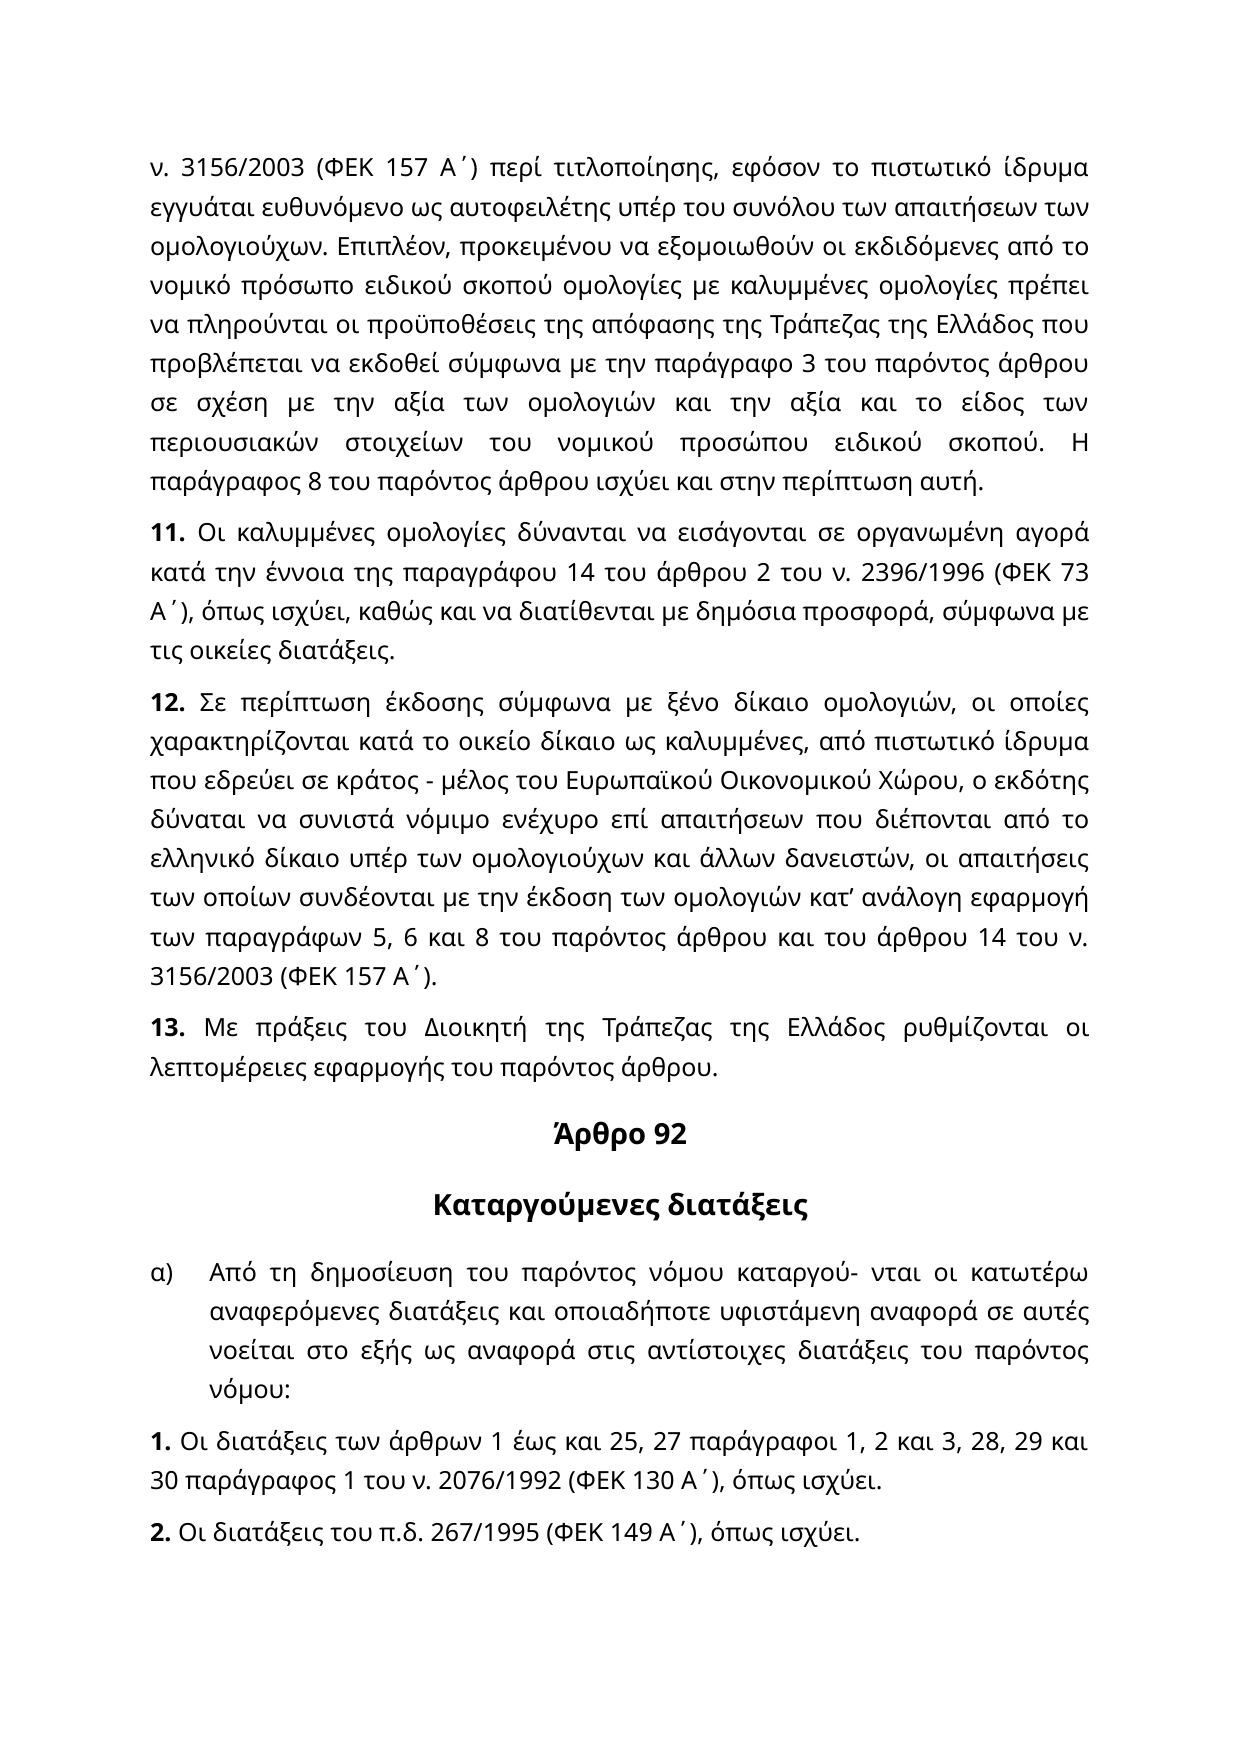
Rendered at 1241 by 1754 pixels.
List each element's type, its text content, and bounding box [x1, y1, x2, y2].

text 2. Οι διατάξεις του π.δ. 267/1995 (ΦΕΚ 149 Α΄), όπως ισχύει. [150, 1514, 1090, 1549]
text 11. Οι καλυμμένες ομολογίες δύνανται να εισάγονται σε οργανωμένη αγορά κατά την έννοια της παραγράφου 14 του άρθρου 2 του ν. 2396/1996 (ΦΕΚ 73 Α΄), όπως ισχύει, καθώς και να διατίθενται με δημόσια προσφορά, σύμφωνα με τις οικείες διατάξεις. [150, 515, 1090, 667]
text ν. 3156/2003 (ΦΕΚ 157 Α΄) περί τιτλοποίησης, εφόσον το πιστωτικό ίδρυμα εγγυάται ευθυνόμενο ως αυτοφειλέτης υπέρ του συνόλου των απαιτήσεων των ομολογιούχων. Επιπλέον, προκειμένου να εξομοιωθούν οι εκδιδόμενες από το νομικό πρόσωπο ειδικού σκοπού ομολογίες με καλυμμένες ομολογίες πρέπει να πληρούνται οι προϋποθέσεις της απόφασης της Τράπεζας της Ελλάδος που προβλέπεται να εκδοθεί σύμφωνα με την παράγραφο 3 του παρόντος άρθρου σε σχέση με την αξία των ομολογιών και την αξία και το είδος των περιουσιακών στοιχείων του νομικού προσώπου ειδικού σκοπού. Η παράγραφος 8 του παρόντος άρθρου ισχύει και στην περίπτωση αυτή. [150, 150, 1090, 497]
text 13. Με πράξεις του Διοικητή της Τράπεζας της Ελλάδος ρυθμίζονται οι λεπτομέρειες εφαρμογής του παρόντος άρθρου. [150, 1010, 1090, 1083]
text 12. Σε περίπτωση έκδοσης σύμφωνα με ξένο δίκαιο ομολογιών, οι οποίες χαρακτηρίζονται κατά το οικείο δίκαιο ως καλυμμένες, από πιστωτικό ίδρυμα που εδρεύει σε κράτος - μέλος του Ευρωπαϊκού Οικονομικού Χώρου, ο εκδότης δύναται να συνιστά νόμιμο ενέχυρο επί απαιτήσεων που διέπονται από το ελληνικό δίκαιο υπέρ των ομολογιούχων και άλλων δανειστών, οι απαιτήσεις των οποίων συνδέονται με την έκδοση των ομολογιών κατ’ ανάλογη εφαρμογή των παραγράφων 5, 6 και 8 του παρόντος άρθρου και του άρθρου 14 του ν. 3156/2003 (ΦΕΚ 157 Α΄). [150, 684, 1090, 992]
text 1. Οι διατάξεις των άρθρων 1 έως και 25, 27 παράγραφοι 1, 2 και 3, 28, 29 και 30 παράγραφος 1 του ν. 2076/1992 (ΦΕΚ 130 Α΄), όπως ισχύει. [150, 1424, 1090, 1497]
subtitle Άρθρο 92 [150, 1113, 1090, 1153]
list α) Από τη δημοσίευση του παρόντος νόμου καταργού- νται οι κατωτέρω αναφερόμενες διατάξεις και οποιαδήποτε υφιστάμενη αναφορά σε αυτές νοείται στο εξής ως αναφορά στις αντίστοιχες διατάξεις του παρόντος νόμου: [150, 1254, 1090, 1406]
subtitle Καταργούμενες διατάξεις [150, 1184, 1090, 1224]
